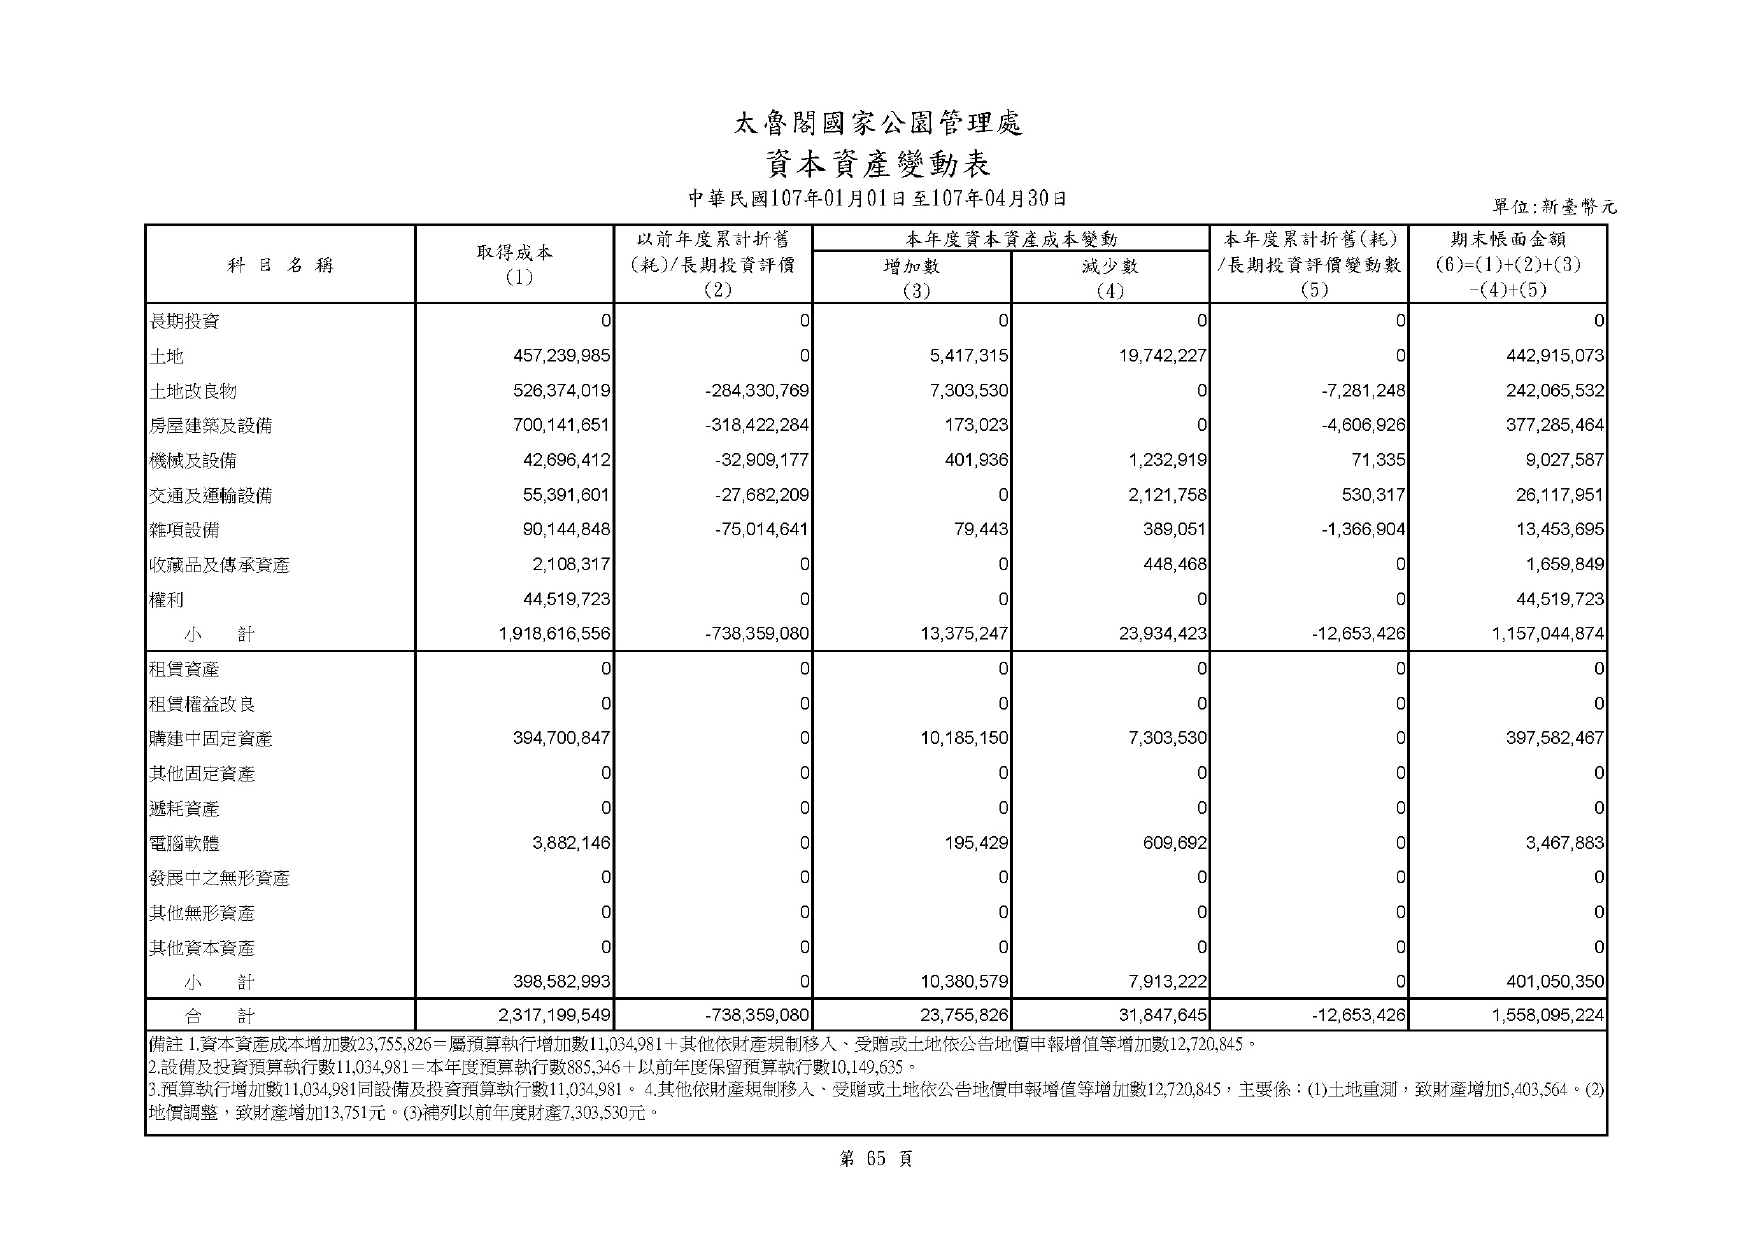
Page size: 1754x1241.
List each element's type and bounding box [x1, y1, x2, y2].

picture [59, 59, 1695, 1216]
